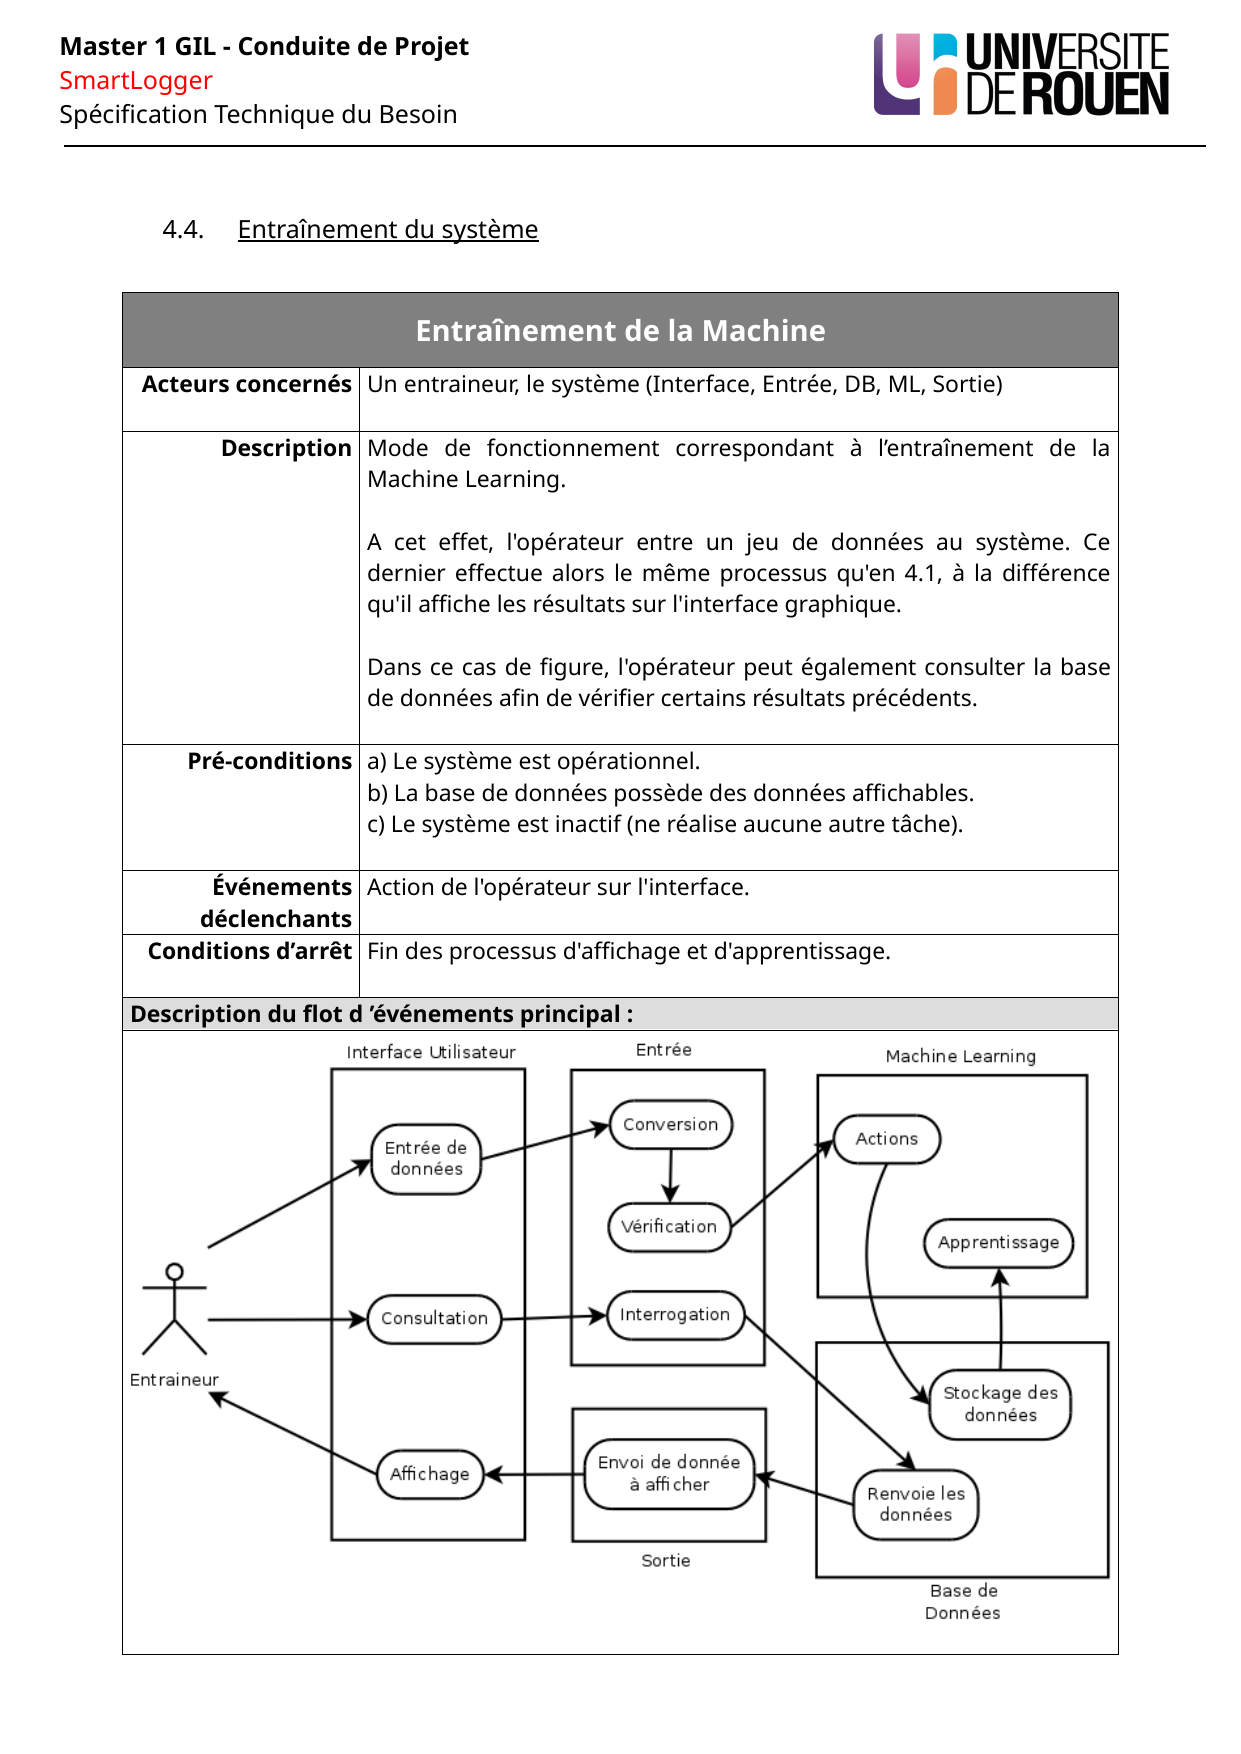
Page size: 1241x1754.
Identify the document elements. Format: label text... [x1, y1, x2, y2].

picture [872, 32, 1170, 118]
table_cell Événements déclenchants [123, 871, 359, 934]
table_cell Description [123, 432, 359, 744]
picture [130, 1041, 1111, 1623]
table_cell Mode de fonctionnement correspondant à l’entraînement de la Machine Learning. A cet effet, l'opérateur entre un jeu de données au système. Ce dernier effectue alors le même processus qu'en 4.1, à la différence qu'il affiche les résultats sur l'interface graphique. Dans ce cas de figure, l'opérateur peut également consulter la base de données afin de vérifier certains résultats précédents. [360, 432, 1118, 744]
table_cell Conditions d’arrêt [123, 935, 359, 997]
table_cell Pré-conditions [123, 745, 359, 870]
table_cell Action de l'opérateur sur l'interface. [360, 871, 1118, 934]
table_cell Description du flot d ’événements principal : [123, 998, 1118, 1029]
table_cell Fin des processus d'affichage et d'apprentissage. [360, 935, 1118, 997]
table_cell Acteurs concernés [123, 368, 359, 431]
subtitle Entraînement du système [162, 212, 1181, 246]
table_cell a) Le système est opérationnel. b) La base de données possède des données affichables. c) Le système est inactif (ne réalise aucune autre tâche). [360, 745, 1118, 870]
table_cell Un entraineur, le système (Interface, Entrée, DB, ML, Sortie) [360, 368, 1118, 431]
table_cell [123, 1031, 1118, 1654]
table_header Entraînement de la Machine [123, 293, 1118, 367]
